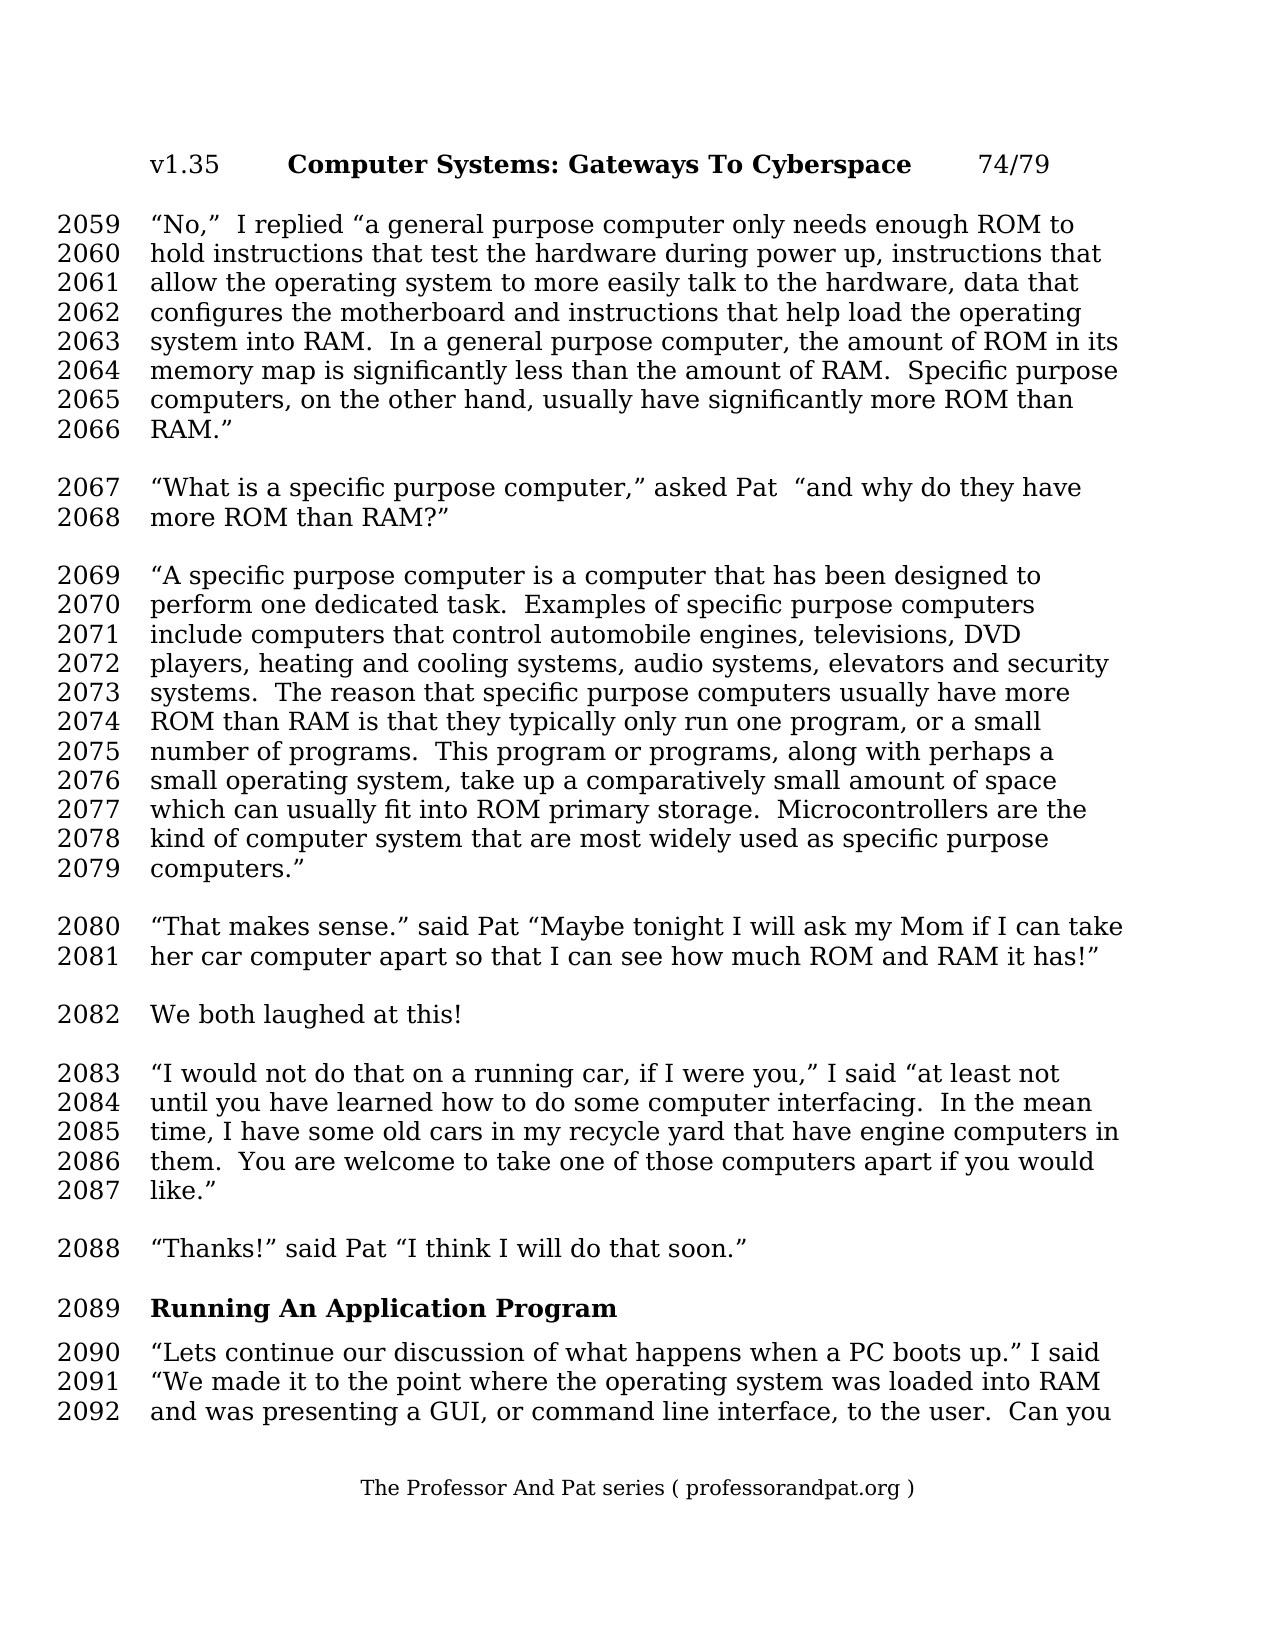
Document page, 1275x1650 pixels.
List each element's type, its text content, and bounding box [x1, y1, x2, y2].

text “I would not do that on a running car, if I were you,” I said “at least not until you have learned how to do some computer interfacing. In the mean time, I have some old cars in my recycle yard that have engine computers in them. You are welcome to take one of those computers apart if you would like.” [150, 1059, 1125, 1205]
text “Thanks!” said Pat “I think I will do that soon.” [150, 1234, 1125, 1264]
text “No,” I replied “a general purpose computer only needs enough ROM to hold instructions that test the hardware during power up, instructions that allow the operating system to more easily talk to the hardware, data that configures the motherboard and instructions that help load the operating system into RAM. In a general purpose computer, the amount of ROM in its memory map is significantly less than the amount of RAM. Specific purpose computers, on the other hand, usually have significantly more ROM than RAM.” [150, 210, 1125, 444]
text “That makes sense.” said Pat “Maybe tonight I will ask my Mom if I can take her car computer apart so that I can see how much ROM and RAM it has!” [150, 912, 1125, 971]
text “Lets continue our discussion of what happens when a PC boots up.” I said “We made it to the point where the operating system was loaded into RAM and was presenting a GUI, or command line interface, to the user. Can you [150, 1338, 1125, 1426]
text “A specific purpose computer is a computer that has been designed to perform one dedicated task. Examples of specific purpose computers include computers that control automobile engines, televisions, DVD players, heating and cooling systems, audio systems, elevators and security systems. The reason that specific purpose computers usually have more ROM than RAM is that they typically only run one program, or a small number of programs. This program or programs, along with perhaps a small operating system, take up a comparatively small amount of space which can usually fit into ROM primary storage. Microcontrollers are the kind of computer system that are most widely used as specific purpose computers.” [150, 561, 1125, 883]
subtitle Running An Application Program [150, 1294, 1125, 1323]
text “What is a specific purpose computer,” asked Pat “and why do they have more ROM than RAM?” [150, 473, 1125, 532]
text We both laughed at this! [150, 1000, 1125, 1029]
